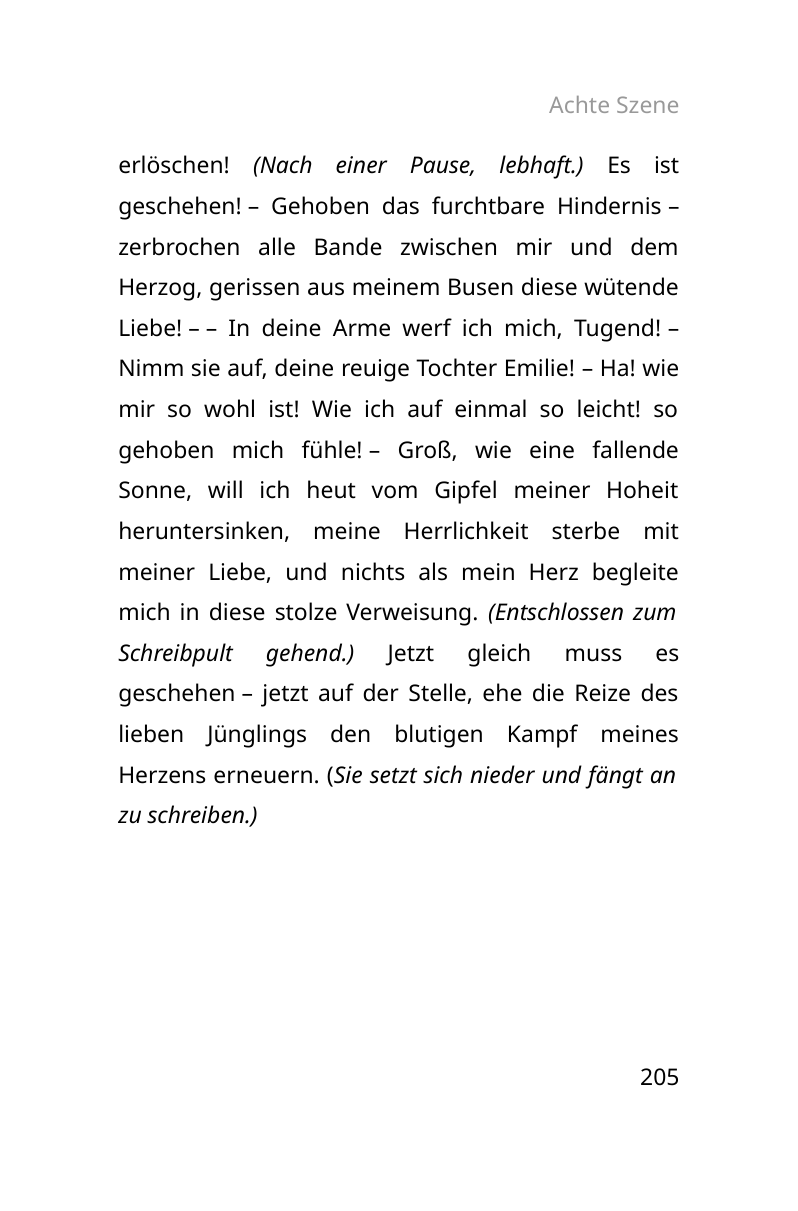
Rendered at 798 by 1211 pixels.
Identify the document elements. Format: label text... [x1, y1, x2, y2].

text erlöschen! (Nach einer Pause, lebhaft.) Es ist geschehen! – Gehoben das furchtbare Hindernis – zerbrochen alle Bande zwischen mir und dem Herzog, gerissen aus meinem Busen diese wütende Liebe! – – In deine Arme werf ich mich, Tugend! – Nimm sie auf, deine reuige Tochter Emilie! – Ha! wie mir so wohl ist! Wie ich auf einmal so leicht! so gehoben mich fühle! – Groß, wie eine fallende Sonne, will ich heut vom Gipfel meiner Hoheit heruntersinken, meine Herrlichkeit sterbe mit meiner Liebe, und nichts als mein Herz begleite mich in diese stolze Verweisung. (Entschlossen zum Schreibpult gehend.) Jetzt gleich muss es geschehen – jetzt auf der Stelle, ehe die Reize des lieben Jünglings den blutigen Kampf meines Herzens erneuern. (Sie setzt sich nieder und fängt an zu schreiben.) [118, 149, 679, 831]
